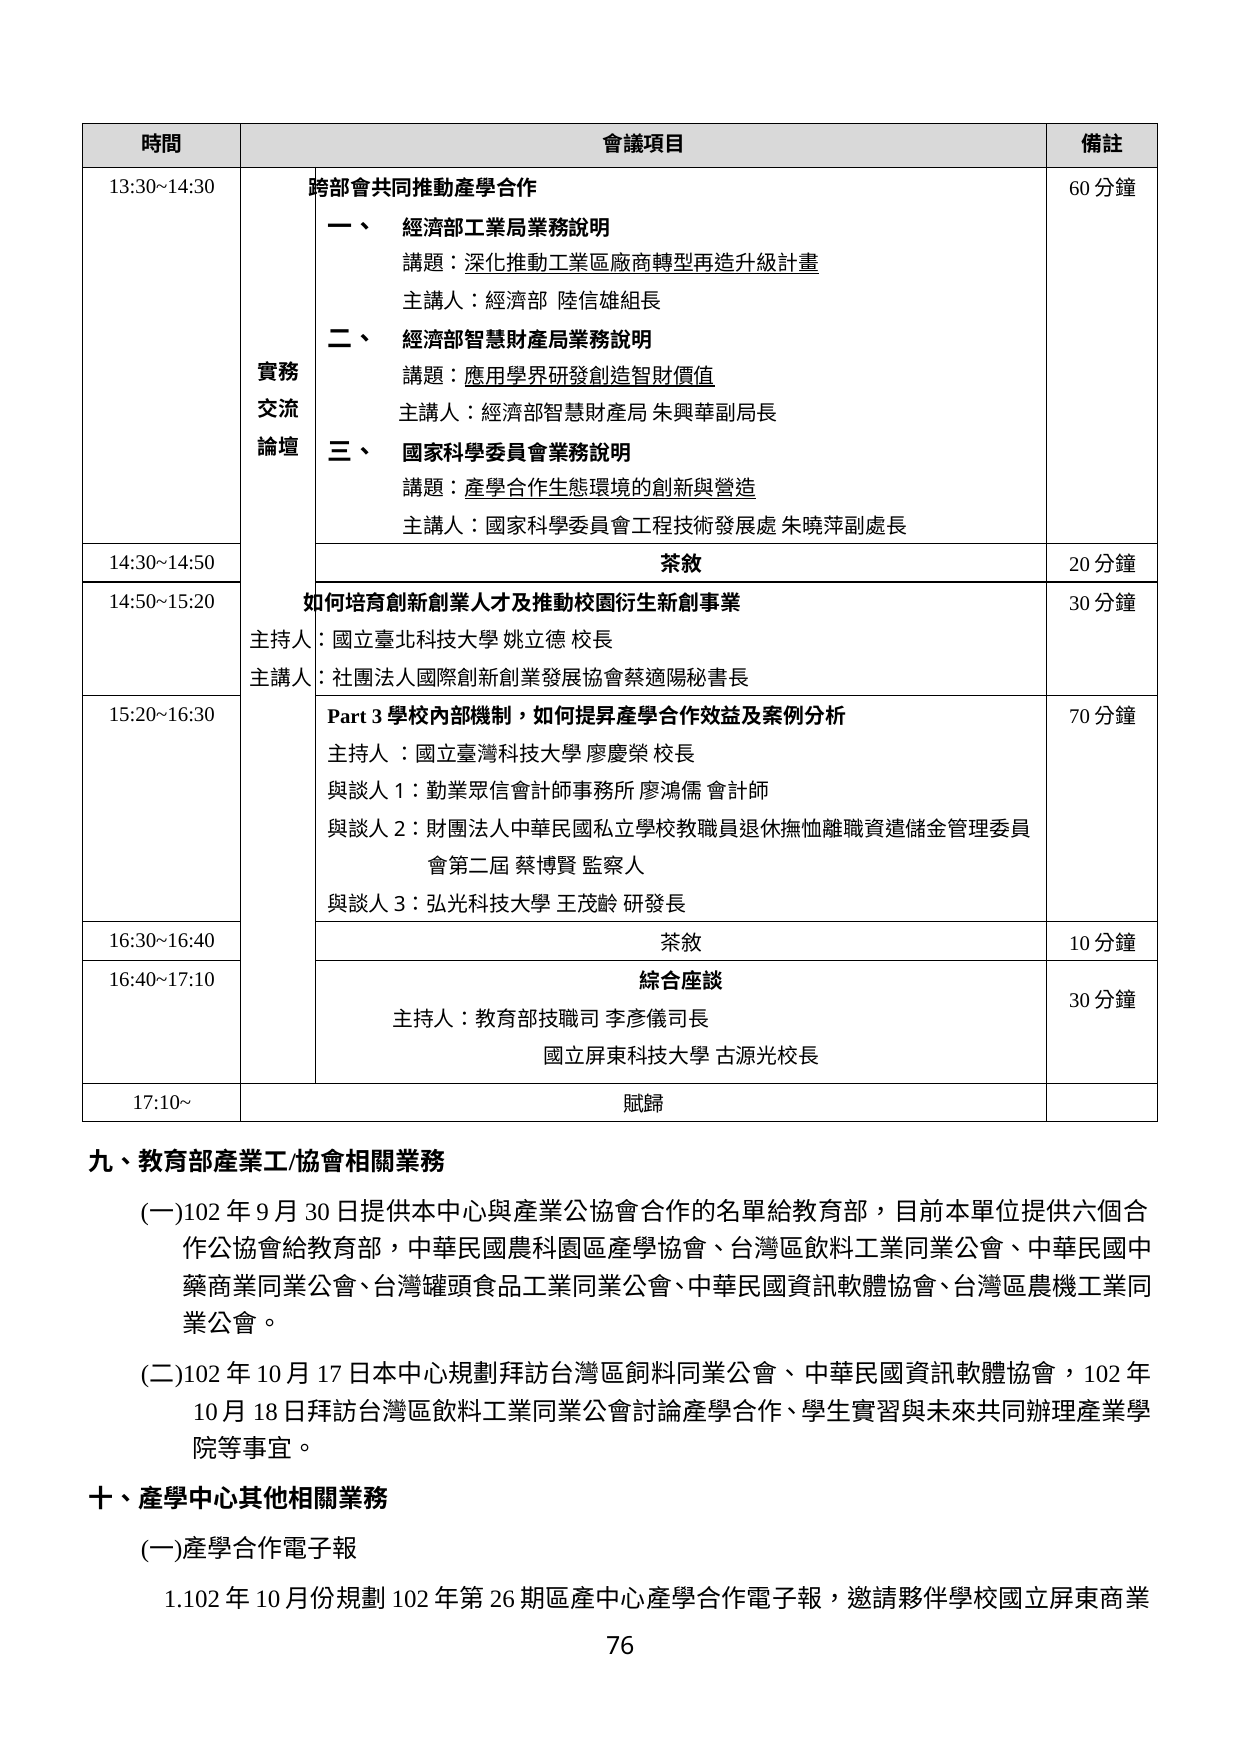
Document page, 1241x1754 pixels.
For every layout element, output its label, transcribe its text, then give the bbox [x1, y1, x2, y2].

text (一)產學合作電子報 [141, 1528, 1152, 1566]
table_header 時間 [83, 124, 240, 167]
text 1.102年10月份規劃102年第26期區產中心產學合作電子報，邀請夥伴學校國立屏東商業 [163, 1578, 1152, 1616]
table_cell Part 1跨部會共同推動產學合作 經濟部工業局業務說明 講題：深化推動工業區廠商轉型再造升級計畫 主講人：經濟部 陸信雄組長 經濟部智慧財產局業務說明 講題：應用學界研發創造智財價值 主講人：經濟部智慧財產局 朱興華副局長 國家科學委員會業務說明 講題：產學合作生態環境的創新與營造 主講人：國家科學委員會工程技術發展處 朱曉萍副處長 [316, 168, 1046, 543]
table_cell 茶敘 [316, 544, 1046, 581]
table_cell 綜合座談 主持人：教育部技職司 李彥儀司長 國立屏東科技大學 古源光校長 [316, 961, 1046, 1082]
table_cell 70分鐘 [1047, 696, 1157, 921]
table_cell 30分鐘 [1047, 961, 1157, 1082]
text 九、教育部產業工/協會相關業務 [89, 1141, 1152, 1178]
table_cell 10分鐘 [1047, 922, 1157, 959]
table_cell 17:10~ [83, 1084, 240, 1121]
table_cell 60分鐘 [1047, 168, 1157, 543]
table_cell 20分鐘 [1047, 544, 1157, 581]
table_cell 實務交流論壇 [241, 168, 315, 1082]
table_cell 茶敘 [316, 922, 1046, 959]
table_cell Part 3 學校內部機制，如何提昇產學合作效益及案例分析 主持人 ：國立臺灣科技大學 廖慶榮 校長 與談人1：勤業眾信會計師事務所 廖鴻儒 會計師 與談人2：財團法人中華民國私立學校教職員退休撫恤離職資遣儲金管理委員會第二屆 蔡博賢 監察人 與談人3：弘光科技大學 王茂齡 研發長 [316, 696, 1046, 921]
table_cell 13:30~14:30 [83, 168, 240, 543]
table_cell 16:40~17:10 [83, 961, 240, 1082]
table_cell 14:50~15:20 [83, 583, 240, 695]
table_header 會議項目 [241, 124, 1046, 167]
table_cell 16:30~16:40 [83, 922, 240, 959]
table_cell 賦歸 [241, 1084, 1046, 1121]
table_header 備註 [1047, 124, 1157, 167]
table_cell 30分鐘 [1047, 583, 1157, 695]
text (二)102年10月17日本中心規劃拜訪台灣區飼料同業公會、中華民國資訊軟體協會，102年10月18日拜訪台灣區飲料工業同業公會討論產學合作、學生實習與未來共同辦理產業學院等事宜。 [141, 1353, 1152, 1466]
text (一)102年9月30日提供本中心與產業公協會合作的名單給教育部，目前本單位提供六個合作公協會給教育部，中華民國農科園區產學協會、台灣區飲料工業同業公會、中華民國中藥商業同業公會、台灣罐頭食品工業同業公會、中華民國資訊軟體協會、台灣區農機工業同業公會。 [140, 1191, 1152, 1341]
text 十、產學中心其他相關業務 [89, 1478, 1152, 1516]
table_cell Part2如何培育創新創業人才及推動校園衍生新創事業 主持人：國立臺北科技大學 姚立德 校長 主講人：社團法人國際創新創業發展協會蔡適陽秘書長 [316, 583, 1046, 695]
table_cell [1047, 1084, 1157, 1121]
table_cell 14:30~14:50 [83, 544, 240, 581]
table_cell 15:20~16:30 [83, 696, 240, 921]
